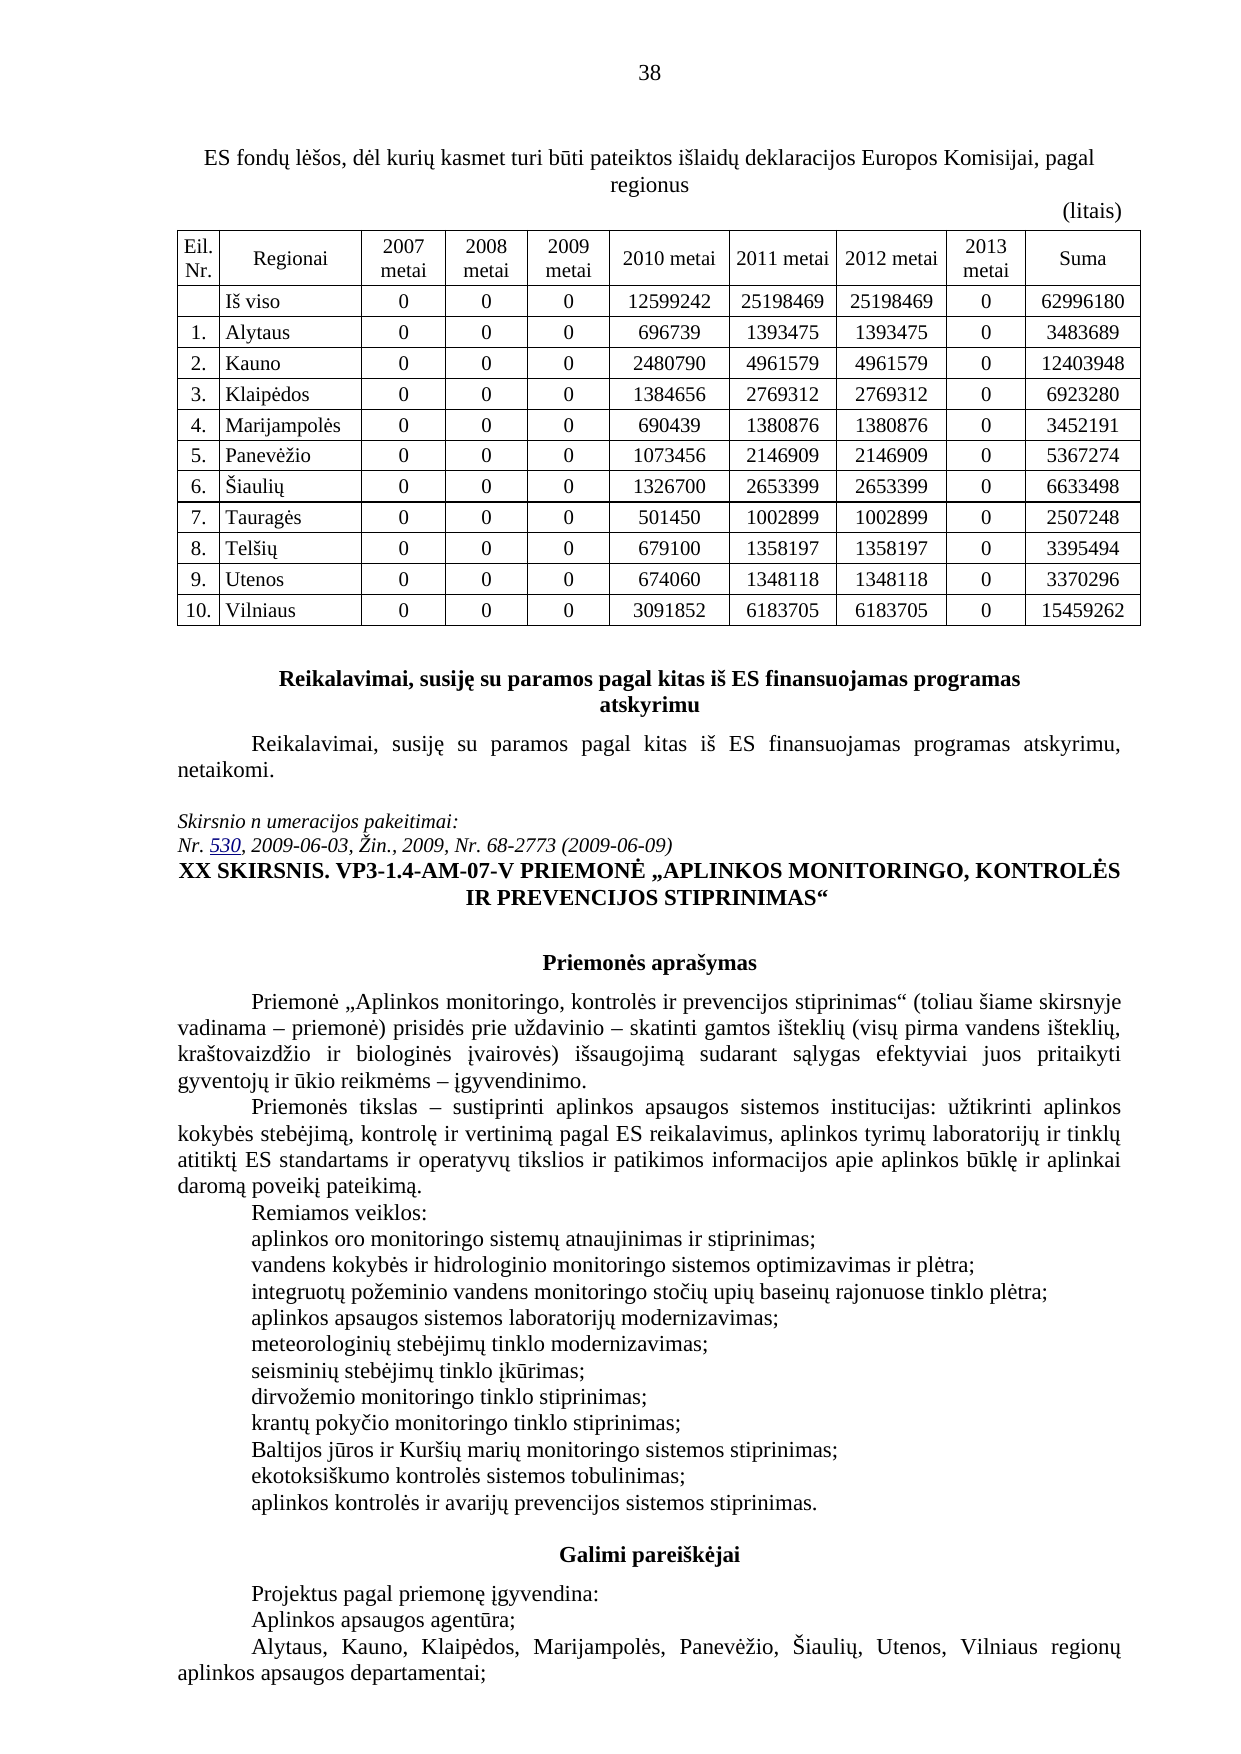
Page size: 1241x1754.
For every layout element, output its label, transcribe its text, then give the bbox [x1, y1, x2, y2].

table_cell 0 [446, 379, 527, 408]
table_cell 1393475 [730, 317, 836, 347]
table_cell 6183705 [837, 595, 946, 625]
table_cell 674060 [610, 564, 729, 594]
table_cell 1073456 [610, 441, 729, 470]
table_cell 1. [178, 317, 219, 347]
table_cell 2769312 [730, 379, 836, 408]
table_cell 4961579 [730, 348, 836, 378]
table_cell 0 [947, 595, 1025, 625]
table_cell 0 [528, 564, 609, 594]
table_header Regionai [220, 231, 361, 285]
table_header 2010 metai [610, 231, 729, 285]
table_cell [178, 286, 219, 316]
table_header 2007 metai [362, 231, 445, 285]
table_cell 0 [446, 595, 527, 625]
table_cell 696739 [610, 317, 729, 347]
table_cell Iš viso [220, 286, 361, 316]
table_cell 0 [947, 317, 1025, 347]
table_header Eil. Nr. [178, 231, 219, 285]
text vandens kokybės ir hidrologinio monitoringo sistemos optimizavimas ir plėtra; [177, 1251, 1122, 1278]
text dirvožemio monitoringo tinklo stiprinimas; [177, 1383, 1122, 1409]
table_cell 2480790 [610, 348, 729, 378]
table_cell 0 [947, 410, 1025, 439]
table_cell 2507248 [1026, 503, 1140, 532]
table_cell 2769312 [837, 379, 946, 408]
table_cell Panevėžio [220, 441, 361, 470]
table_cell 3483689 [1026, 317, 1140, 347]
table_header 2008 metai [446, 231, 527, 285]
table_cell 5367274 [1026, 441, 1140, 470]
text integruotų požeminio vandens monitoringo stočių upių baseinų rajonuose tinklo plėtra; [177, 1278, 1122, 1304]
table_cell 0 [947, 503, 1025, 532]
table_cell 4. [178, 410, 219, 439]
table_cell 6183705 [730, 595, 836, 625]
table_cell 0 [362, 410, 445, 439]
table_cell 0 [446, 317, 527, 347]
table_cell 1358197 [730, 533, 836, 563]
table_cell 9. [178, 564, 219, 594]
table_cell 1002899 [837, 503, 946, 532]
table_cell 679100 [610, 533, 729, 563]
table_cell 0 [446, 471, 527, 501]
table_cell Tauragės [220, 503, 361, 532]
table_cell 1380876 [730, 410, 836, 439]
text Alytaus, Kauno, Klaipėdos, Marijampolės, Panevėžio, Šiaulių, Utenos, Vilniaus regionų aplinkos apsaugos departamentai; [177, 1633, 1122, 1686]
table_cell 1348118 [837, 564, 946, 594]
table_cell 6633498 [1026, 471, 1140, 501]
table_cell 1326700 [610, 471, 729, 501]
table_cell 0 [446, 410, 527, 439]
table_cell 0 [947, 441, 1025, 470]
table_header 2012 metai [837, 231, 946, 285]
table_cell 0 [362, 471, 445, 501]
table_cell 0 [362, 595, 445, 625]
table_header 2011 metai [730, 231, 836, 285]
table_cell 3395494 [1026, 533, 1140, 563]
table_cell 2653399 [837, 471, 946, 501]
table_cell 0 [446, 533, 527, 563]
table_cell 0 [362, 441, 445, 470]
table_cell 0 [528, 471, 609, 501]
table_cell 690439 [610, 410, 729, 439]
table_cell 12403948 [1026, 348, 1140, 378]
table_cell 3. [178, 379, 219, 408]
table_cell 25198469 [837, 286, 946, 316]
table_cell 0 [362, 348, 445, 378]
table_cell 3452191 [1026, 410, 1140, 439]
table_header 2009 metai [528, 231, 609, 285]
text Baltijos jūros ir Kuršių marių monitoringo sistemos stiprinimas; [177, 1436, 1122, 1462]
table_cell Kauno [220, 348, 361, 378]
table_cell 3370296 [1026, 564, 1140, 594]
table_cell 0 [362, 503, 445, 532]
table_cell 0 [528, 533, 609, 563]
table_cell 1348118 [730, 564, 836, 594]
table_cell 1384656 [610, 379, 729, 408]
table_cell 0 [446, 503, 527, 532]
table_cell 0 [947, 379, 1025, 408]
text seisminių stebėjimų tinklo įkūrimas; [177, 1357, 1122, 1383]
table_cell Alytaus [220, 317, 361, 347]
table_cell 6923280 [1026, 379, 1140, 408]
table_cell 1393475 [837, 317, 946, 347]
table_cell 2653399 [730, 471, 836, 501]
table_header 2013 metai [947, 231, 1025, 285]
table_cell 501450 [610, 503, 729, 532]
table_cell Klaipėdos [220, 379, 361, 408]
table_cell 1380876 [837, 410, 946, 439]
table_cell 4961579 [837, 348, 946, 378]
table_cell 10. [178, 595, 219, 625]
text aplinkos oro monitoringo sistemų atnaujinimas ir stiprinimas; [177, 1225, 1122, 1251]
table_cell 7. [178, 503, 219, 532]
text XX SKIRSNIS. VP3-1.4-AM-07-V PRIEMONĖ „APLINKOS MONITORINGO, KONTROLĖS IR PREVENCIJOS STIPRINIMAS“ [177, 857, 1122, 910]
table_cell 62996180 [1026, 286, 1140, 316]
text Aplinkos apsaugos agentūra; [177, 1606, 1122, 1633]
text aplinkos kontrolės ir avarijų prevencijos sistemos stiprinimas. [177, 1488, 1122, 1515]
table_cell 1358197 [837, 533, 946, 563]
table_cell Vilniaus [220, 595, 361, 625]
table_cell 0 [528, 348, 609, 378]
text (litais) [177, 197, 1122, 223]
table_cell 3091852 [610, 595, 729, 625]
text ekotoksiškumo kontrolės sistemos tobulinimas; [177, 1462, 1122, 1488]
table_cell 2146909 [837, 441, 946, 470]
table_header Suma [1026, 231, 1140, 285]
table_cell 0 [446, 441, 527, 470]
table_cell Telšių [220, 533, 361, 563]
table_cell 0 [362, 564, 445, 594]
table_cell 0 [528, 503, 609, 532]
table_cell 0 [446, 564, 527, 594]
table_cell 8. [178, 533, 219, 563]
table_cell 0 [528, 317, 609, 347]
table_cell 0 [947, 286, 1025, 316]
table_cell 5. [178, 441, 219, 470]
table_cell 0 [528, 595, 609, 625]
text Reikalavimai, susiję su paramos pagal kitas iš ES finansuojamas programas atskyrimu, netaikomi. [177, 730, 1122, 783]
table_cell 0 [947, 348, 1025, 378]
table_cell 12599242 [610, 286, 729, 316]
table_cell 0 [446, 286, 527, 316]
table_cell 0 [528, 379, 609, 408]
text krantų pokyčio monitoringo tinklo stiprinimas; [177, 1409, 1122, 1436]
text Remiamos veiklos: [177, 1199, 1122, 1225]
table_cell 0 [947, 564, 1025, 594]
table_cell 0 [446, 348, 527, 378]
table_cell 0 [362, 533, 445, 563]
text Priemonės aprašymas [177, 949, 1122, 975]
text meteorologinių stebėjimų tinklo modernizavimas; [177, 1330, 1122, 1357]
table_cell 0 [528, 410, 609, 439]
table_cell 15459262 [1026, 595, 1140, 625]
text Priemonė „Aplinkos monitoringo, kontrolės ir prevencijos stiprinimas“ (toliau šiame skirsnyje vadinama – priemonė) prisidės prie uždavinio – skatinti gamtos išteklių (visų pirma vandens išteklių, kraštovaizdžio ir biologinės įvairovės) išsaugojimą sudarant sąlygas efektyviai juos pritaikyti gyventojų ir ūkio reikmėms – įgyvendinimo. [177, 988, 1122, 1093]
table_cell 6. [178, 471, 219, 501]
table_cell 0 [362, 379, 445, 408]
table_cell 2. [178, 348, 219, 378]
table_cell 0 [362, 317, 445, 347]
table_cell Šiaulių [220, 471, 361, 501]
table_cell 0 [362, 286, 445, 316]
text Nr. 530, 2009-06-03, Žin., 2009, Nr. 68-2773 (2009-06-09) [177, 833, 1122, 857]
text Priemonės tikslas – sustiprinti aplinkos apsaugos sistemos institucijas: užtikrinti aplinkos kokybės stebėjimą, kontrolę ir vertinimą pagal ES reikalavimus, aplinkos tyrimų laboratorijų ir tinklų atitiktį ES standartams ir operatyvų tikslios ir patikimos informacijos apie aplinkos būklę ir aplinkai daromą poveikį pateikimą. [177, 1093, 1122, 1199]
table_cell 1002899 [730, 503, 836, 532]
text Skirsnio n umeracijos pakeitimai: [177, 809, 1122, 833]
text Galimi pareiškėjai [177, 1541, 1122, 1568]
table_cell 0 [947, 533, 1025, 563]
table_cell Marijampolės [220, 410, 361, 439]
text ES fondų lėšos, dėl kurių kasmet turi būti pateiktos išlaidų deklaracijos Europos Komisijai, pagal regionus [177, 144, 1122, 197]
table_cell 0 [528, 286, 609, 316]
table_cell 0 [947, 471, 1025, 501]
text Reikalavimai, susiję su paramos pagal kitas iš ES finansuojamas programas atskyrimu [177, 665, 1122, 718]
table_cell 2146909 [730, 441, 836, 470]
table_cell 25198469 [730, 286, 836, 316]
table_cell Utenos [220, 564, 361, 594]
text aplinkos apsaugos sistemos laboratorijų modernizavimas; [177, 1304, 1122, 1330]
text Projektus pagal priemonę įgyvendina: [177, 1580, 1122, 1606]
table_cell 0 [528, 441, 609, 470]
